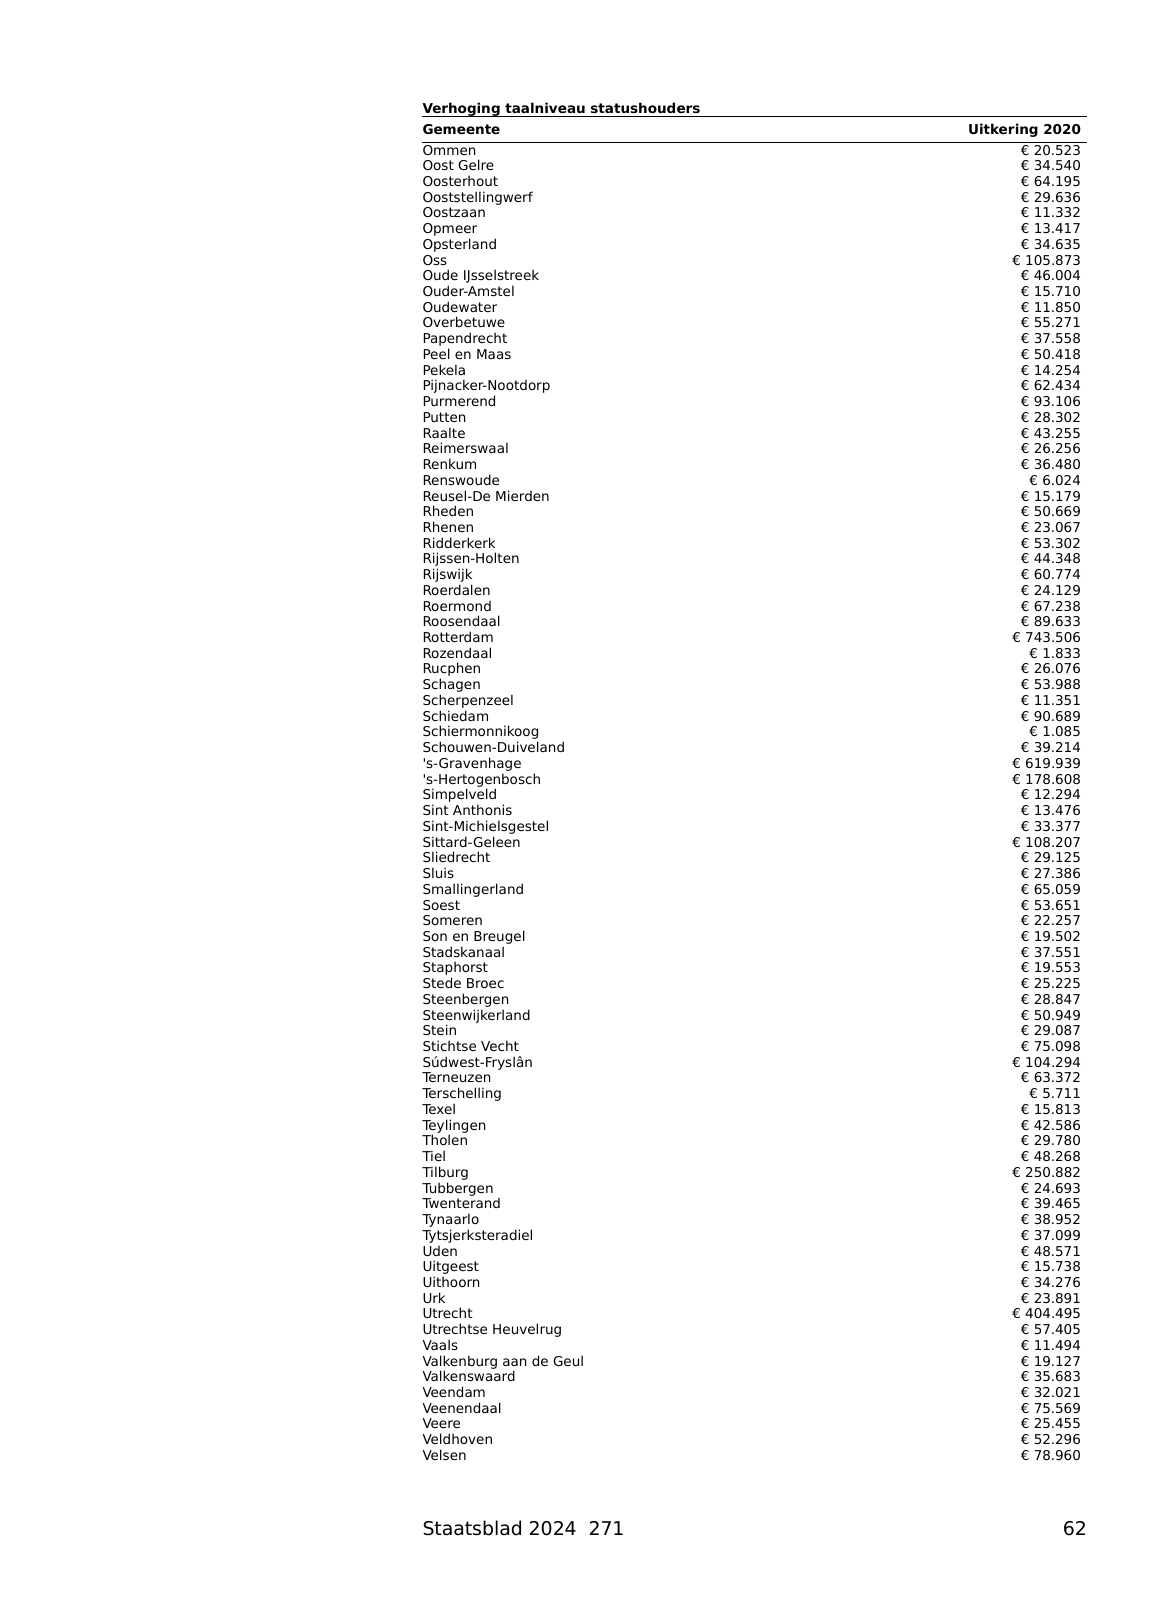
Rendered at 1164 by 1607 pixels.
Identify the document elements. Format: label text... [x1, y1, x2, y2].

table_cell Stadskanaal [422, 945, 754, 960]
table_cell € 15.738 [754, 1259, 1087, 1275]
table_cell Velsen [422, 1448, 754, 1463]
table_cell € 50.669 [754, 504, 1087, 520]
table_cell Ommen [422, 143, 754, 158]
table_cell € 404.495 [754, 1306, 1087, 1322]
table_cell Tubbergen [422, 1180, 754, 1196]
table_cell € 57.405 [754, 1322, 1087, 1338]
table_cell € 19.127 [754, 1354, 1087, 1369]
table_cell Rijswijk [422, 567, 754, 583]
table_cell € 105.873 [754, 253, 1087, 268]
table_cell € 11.332 [754, 205, 1087, 221]
table_cell Oost Gelre [422, 158, 754, 174]
table_cell € 44.348 [754, 551, 1087, 567]
table_cell Valkenswaard [422, 1369, 754, 1385]
table_cell Uitgeest [422, 1259, 754, 1275]
table_cell € 50.418 [754, 347, 1087, 362]
table_cell € 43.255 [754, 425, 1087, 441]
table_cell Stein [422, 1023, 754, 1039]
table_cell € 1.085 [754, 724, 1087, 740]
table_cell € 48.268 [754, 1149, 1087, 1165]
table_cell Raalte [422, 425, 754, 441]
table_cell Urk [422, 1291, 754, 1306]
table_cell € 53.988 [754, 677, 1087, 693]
table_cell Valkenburg aan de Geul [422, 1354, 754, 1369]
table_cell Tynaarlo [422, 1212, 754, 1228]
table_cell Ridderkerk [422, 536, 754, 551]
table_cell € 15.179 [754, 488, 1087, 504]
table_cell € 53.302 [754, 536, 1087, 551]
table_cell Oostzaan [422, 205, 754, 221]
table_cell € 24.129 [754, 583, 1087, 598]
table_cell € 65.059 [754, 882, 1087, 897]
table_cell € 19.502 [754, 929, 1087, 944]
table_cell € 29.780 [754, 1133, 1087, 1149]
table_cell € 13.476 [754, 803, 1087, 819]
table_cell Sint-Michielsgestel [422, 819, 754, 834]
table_cell € 11.351 [754, 693, 1087, 708]
table_cell € 1.833 [754, 646, 1087, 661]
table_cell Pijnacker-Nootdorp [422, 378, 754, 394]
table_cell € 55.271 [754, 315, 1087, 331]
table_cell Teylingen [422, 1118, 754, 1133]
table_cell € 78.960 [754, 1448, 1087, 1463]
table_cell Rotterdam [422, 630, 754, 646]
table_cell € 63.372 [754, 1070, 1087, 1086]
table_cell Ouder-Amstel [422, 284, 754, 299]
table_cell € 28.302 [754, 410, 1087, 425]
table_cell € 62.434 [754, 378, 1087, 394]
table_cell € 20.523 [754, 143, 1087, 158]
table_cell Soest [422, 897, 754, 913]
table_cell € 619.939 [754, 756, 1087, 771]
table_cell € 11.494 [754, 1338, 1087, 1353]
table_cell 's-Hertogenbosch [422, 771, 754, 787]
table_cell Pekela [422, 363, 754, 378]
table_cell € 39.214 [754, 740, 1087, 756]
table_cell Renkum [422, 457, 754, 473]
table_cell € 26.076 [754, 661, 1087, 677]
table_cell Schagen [422, 677, 754, 693]
table_cell Peel en Maas [422, 347, 754, 362]
table_cell Tholen [422, 1133, 754, 1149]
table_cell Staphorst [422, 960, 754, 976]
table_cell € 36.480 [754, 457, 1087, 473]
table_cell € 32.021 [754, 1385, 1087, 1401]
table_cell € 52.296 [754, 1432, 1087, 1448]
table_cell € 48.571 [754, 1243, 1087, 1259]
table_cell € 14.254 [754, 363, 1087, 378]
table_cell Rheden [422, 504, 754, 520]
table_cell € 29.636 [754, 190, 1087, 205]
table_cell 's-Gravenhage [422, 756, 754, 771]
table_cell € 42.586 [754, 1118, 1087, 1133]
table_cell € 67.238 [754, 599, 1087, 614]
table_cell Vaals [422, 1338, 754, 1353]
table_cell € 104.294 [754, 1055, 1087, 1070]
table_cell € 34.540 [754, 158, 1087, 174]
table_cell € 64.195 [754, 174, 1087, 189]
table_cell € 250.882 [754, 1165, 1087, 1180]
table_cell € 60.774 [754, 567, 1087, 583]
table_cell € 108.207 [754, 834, 1087, 850]
table_cell Twenterand [422, 1196, 754, 1212]
table_cell € 15.710 [754, 284, 1087, 299]
table_cell € 23.891 [754, 1291, 1087, 1306]
table_cell Uden [422, 1243, 754, 1259]
table_cell € 90.689 [754, 709, 1087, 724]
table_cell € 24.693 [754, 1180, 1087, 1196]
table_cell Stede Broec [422, 976, 754, 992]
table_cell € 28.847 [754, 992, 1087, 1007]
table_cell € 93.106 [754, 394, 1087, 410]
table_cell Terneuzen [422, 1070, 754, 1086]
table_cell Steenbergen [422, 992, 754, 1007]
table_cell € 89.633 [754, 614, 1087, 630]
table_cell Sliedrecht [422, 850, 754, 866]
table_cell Schouwen-Duiveland [422, 740, 754, 756]
table_cell € 38.952 [754, 1212, 1087, 1228]
table_cell € 37.551 [754, 945, 1087, 960]
table_cell € 13.417 [754, 221, 1087, 237]
table_cell € 29.087 [754, 1023, 1087, 1039]
table_cell Schiedam [422, 709, 754, 724]
table_cell Opsterland [422, 237, 754, 252]
table_cell Ooststellingwerf [422, 190, 754, 205]
table_cell Gemeente [422, 117, 754, 142]
table_cell Opmeer [422, 221, 754, 237]
table_cell € 6.024 [754, 473, 1087, 488]
table_cell Tilburg [422, 1165, 754, 1180]
table_cell Simpelveld [422, 787, 754, 803]
table_cell € 34.276 [754, 1275, 1087, 1291]
table_cell Rijssen-Holten [422, 551, 754, 567]
table_cell Utrechtse Heuvelrug [422, 1322, 754, 1338]
table_cell Oudewater [422, 300, 754, 315]
table_cell Sluis [422, 866, 754, 882]
table_cell € 19.553 [754, 960, 1087, 976]
table_cell Sittard-Geleen [422, 834, 754, 850]
table_cell Renswoude [422, 473, 754, 488]
table_cell Veere [422, 1416, 754, 1432]
table_cell Veendam [422, 1385, 754, 1401]
table_cell € 75.569 [754, 1401, 1087, 1416]
table_cell € 75.098 [754, 1039, 1087, 1054]
table_cell Roermond [422, 599, 754, 614]
table_cell Purmerend [422, 394, 754, 410]
table_cell Oude IJsselstreek [422, 268, 754, 284]
table_cell € 35.683 [754, 1369, 1087, 1385]
table_cell € 37.099 [754, 1228, 1087, 1243]
table_cell € 46.004 [754, 268, 1087, 284]
table_cell Utrecht [422, 1306, 754, 1322]
table_cell € 15.813 [754, 1102, 1087, 1117]
table_cell Rhenen [422, 520, 754, 536]
table_cell € 743.506 [754, 630, 1087, 646]
table_cell Reimerswaal [422, 441, 754, 457]
table_cell Scherpenzeel [422, 693, 754, 708]
table_cell Tytsjerksteradiel [422, 1228, 754, 1243]
table_cell € 50.949 [754, 1008, 1087, 1023]
table_cell Rucphen [422, 661, 754, 677]
table_header Verhoging taalniveau statushouders [422, 100, 1087, 116]
table_cell € 23.067 [754, 520, 1087, 536]
table_cell Terschelling [422, 1086, 754, 1102]
table_cell Steenwijkerland [422, 1008, 754, 1023]
table_cell Papendrecht [422, 331, 754, 347]
table_cell € 12.294 [754, 787, 1087, 803]
table_cell Tiel [422, 1149, 754, 1165]
table_cell € 27.386 [754, 866, 1087, 882]
table_cell Reusel-De Mierden [422, 488, 754, 504]
table_cell € 53.651 [754, 897, 1087, 913]
table_cell Texel [422, 1102, 754, 1117]
table_cell Uitkering 2020 [754, 117, 1087, 142]
table_cell € 33.377 [754, 819, 1087, 834]
table_cell Roerdalen [422, 583, 754, 598]
table_cell Oss [422, 253, 754, 268]
table_cell € 178.608 [754, 771, 1087, 787]
table_cell Uithoorn [422, 1275, 754, 1291]
table_cell € 25.225 [754, 976, 1087, 992]
table_cell Veenendaal [422, 1401, 754, 1416]
table_cell € 39.465 [754, 1196, 1087, 1212]
table_cell Rozendaal [422, 646, 754, 661]
table_cell € 26.256 [754, 441, 1087, 457]
table_cell € 11.850 [754, 300, 1087, 315]
table_cell Veldhoven [422, 1432, 754, 1448]
table_cell Oosterhout [422, 174, 754, 189]
table_cell Son en Breugel [422, 929, 754, 944]
table_cell Súdwest-Fryslân [422, 1055, 754, 1070]
table_cell Overbetuwe [422, 315, 754, 331]
table_cell Someren [422, 913, 754, 929]
table_cell Roosendaal [422, 614, 754, 630]
table_cell Putten [422, 410, 754, 425]
table_cell Smallingerland [422, 882, 754, 897]
table_cell € 29.125 [754, 850, 1087, 866]
table_cell € 34.635 [754, 237, 1087, 252]
table_cell Stichtse Vecht [422, 1039, 754, 1054]
table_cell € 25.455 [754, 1416, 1087, 1432]
table_cell Schiermonnikoog [422, 724, 754, 740]
table_cell € 37.558 [754, 331, 1087, 347]
table_cell € 22.257 [754, 913, 1087, 929]
table_cell € 5.711 [754, 1086, 1087, 1102]
table_cell Sint Anthonis [422, 803, 754, 819]
